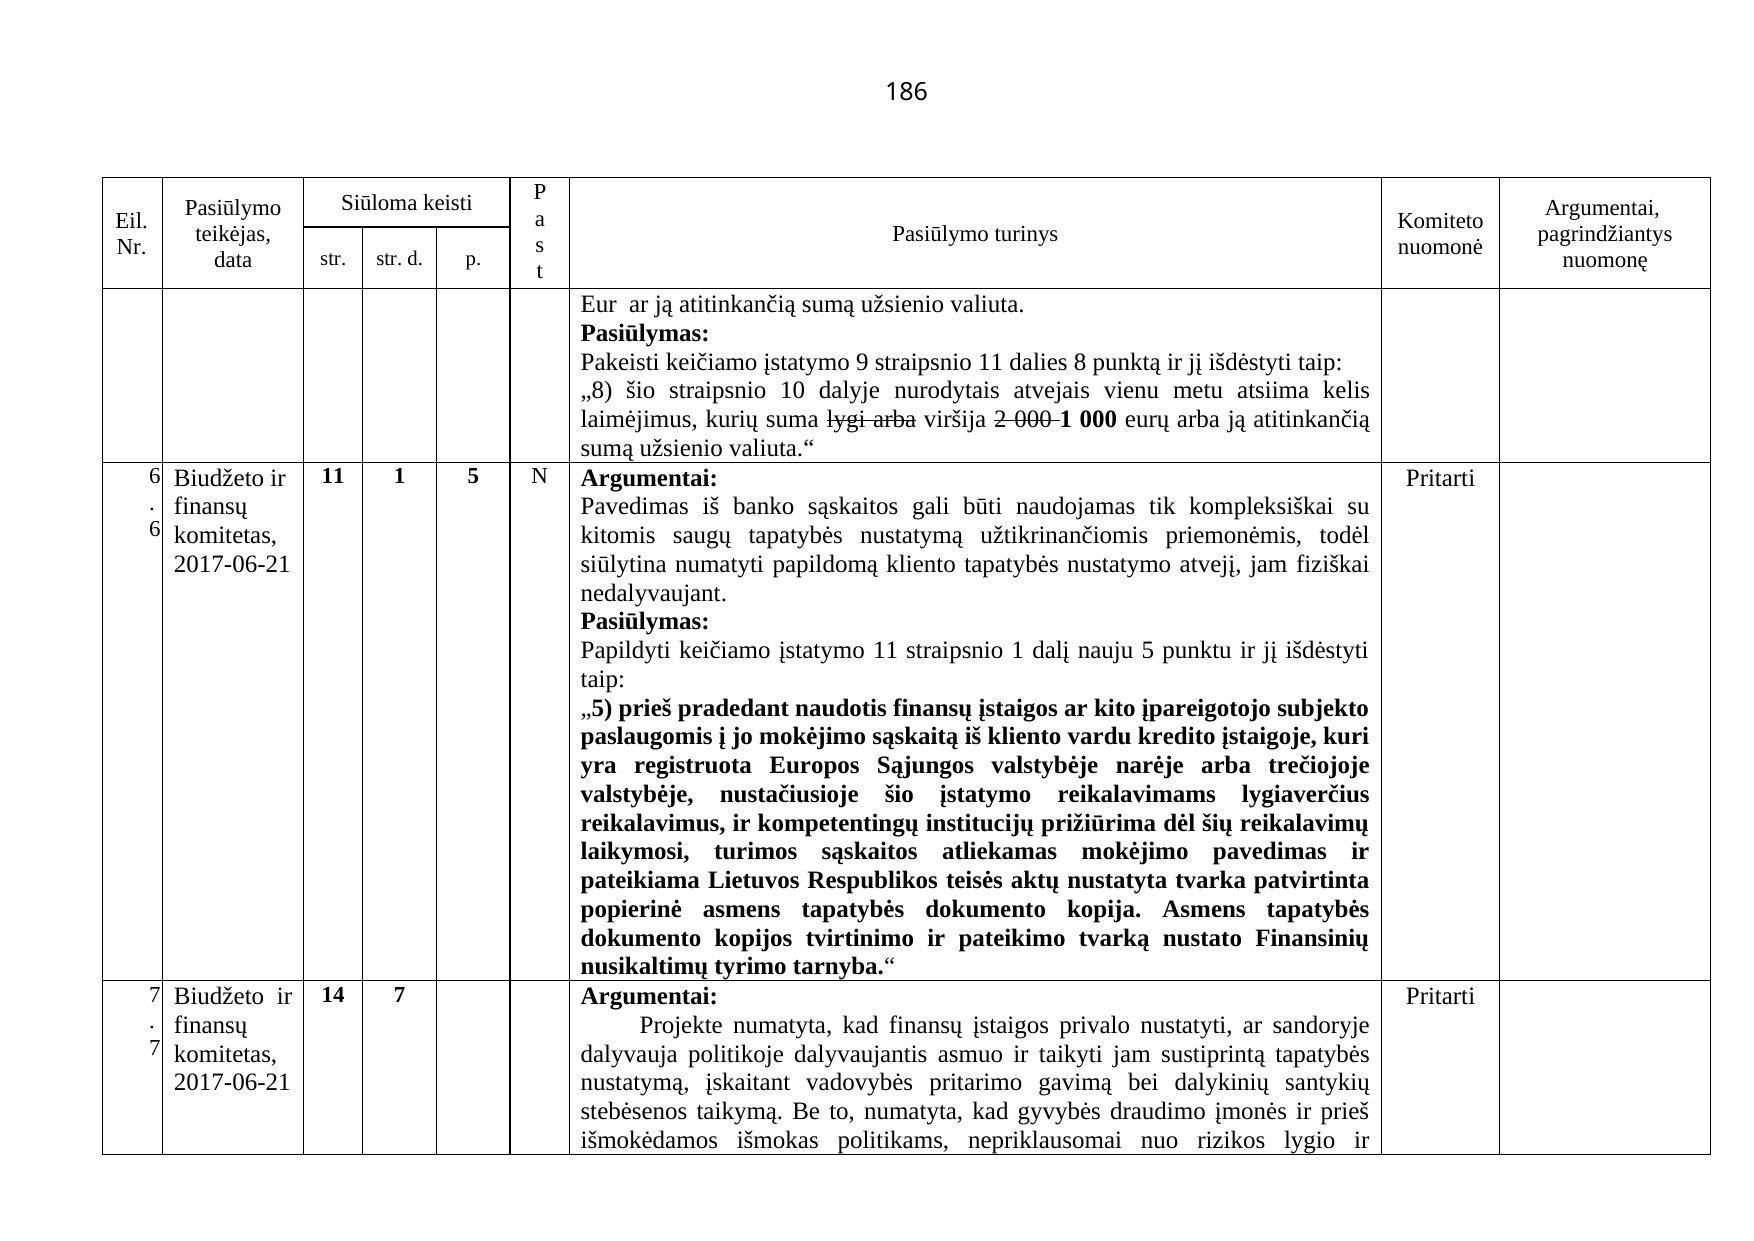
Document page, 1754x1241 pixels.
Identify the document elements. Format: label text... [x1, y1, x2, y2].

table_cell [511, 289, 569, 462]
table_cell N [511, 463, 569, 980]
table_cell 14 [304, 981, 362, 1154]
table_cell [1500, 463, 1710, 980]
table_header Argumentai, pagrindžiantys nuomonę [1500, 178, 1710, 288]
table_cell Eur ar ją atitinkančią sumą užsienio valiuta. Pasiūlymas: Pakeisti keičiamo įstatymo 9 straipsnio 11 dalies 8 punktą ir jį išdėstyti taip: „8) šio straipsnio 10 dalyje nurodytais atvejais vienu metu atsiima kelis laimėjimus, kurių suma lygi arba viršija 2 000 1 000 eurų arba ją atitinkančią sumą užsienio valiuta.“ [570, 289, 1381, 462]
table_header Komiteto nuomonė [1382, 178, 1499, 288]
table_header Eil. Nr. [103, 178, 162, 288]
table_cell [1382, 289, 1499, 462]
table_cell p. [437, 228, 509, 288]
table_cell 7. [103, 981, 162, 1154]
table_cell 6. [103, 463, 162, 980]
table_cell 7 [363, 981, 436, 1154]
table_cell [163, 289, 303, 462]
table_cell [437, 289, 509, 462]
table_cell 1 [363, 463, 436, 980]
table_cell 5 [437, 463, 509, 980]
table_cell str. d. [363, 228, 436, 288]
table_cell [1500, 981, 1710, 1154]
table_cell 11 [304, 463, 362, 980]
table_cell Pritarti [1382, 463, 1499, 980]
table_cell [1500, 289, 1710, 462]
table_cell str. [304, 228, 362, 288]
table_cell [103, 289, 162, 462]
table_header Pasiūlymo turinys [570, 178, 1381, 288]
table_cell Argumentai: Pavedimas iš banko sąskaitos gali būti naudojamas tik kompleksiškai su kitomis saugų tapatybės nustatymą užtikrinančiomis priemonėmis, todėl siūlytina numatyti papildomą kliento tapatybės nustatymo atvejį, jam fiziškai nedalyvaujant. Pasiūlymas: Papildyti keičiamo įstatymo 11 straipsnio 1 dalį nauju 5 punktu ir jį išdėstyti taip: „5) prieš pradedant naudotis finansų įstaigos ar kito įpareigotojo subjekto paslaugomis į jo mokėjimo sąskaitą iš kliento vardu kredito įstaigoje, kuri yra registruota Europos Sąjungos valstybėje narėje arba trečiojoje valstybėje, nustačiusioje šio įstatymo reikalavimams lygiaverčius reikalavimus, ir kompetentingų institucijų prižiūrima dėl šių reikalavimų laikymosi, turimos sąskaitos atliekamas mokėjimo pavedimas ir pateikiama Lietuvos Respublikos teisės aktų nustatyta tvarka patvirtinta popierinė asmens tapatybės dokumento kopija. Asmens tapatybės dokumento kopijos tvirtinimo ir pateikimo tvarką nustato Finansinių nusikaltimų tyrimo tarnyba.“ [570, 463, 1381, 980]
table_header Pastabos [511, 178, 569, 288]
table_header Siūloma keisti [304, 178, 509, 226]
table_cell Pritarti [1382, 981, 1499, 1154]
table_cell Biudžeto ir finansų komitetas, 2017-06-21 [163, 463, 303, 980]
table_cell [304, 289, 362, 462]
table_cell [363, 289, 436, 462]
table_cell [437, 981, 509, 1154]
table_cell Biudžeto ir finansų komitetas, 2017-06-21 [163, 981, 303, 1154]
table_cell [511, 981, 569, 1154]
table_header Pasiūlymo teikėjas, data [163, 178, 303, 288]
table_cell Argumentai: Projekte numatyta, kad finansų įstaigos privalo nustatyti, ar sandoryje dalyvauja politikoje dalyvaujantis asmuo ir taikyti jam sustiprintą tapatybės nustatymą, įskaitant vadovybės pritarimo gavimą bei dalykinių santykių stebėsenos taikymą. Be to, numatyta, kad gyvybės draudimo įmonės ir prieš išmokėdamos išmokas politikams, nepriklausomai nuo rizikos lygio ir [570, 981, 1381, 1154]
